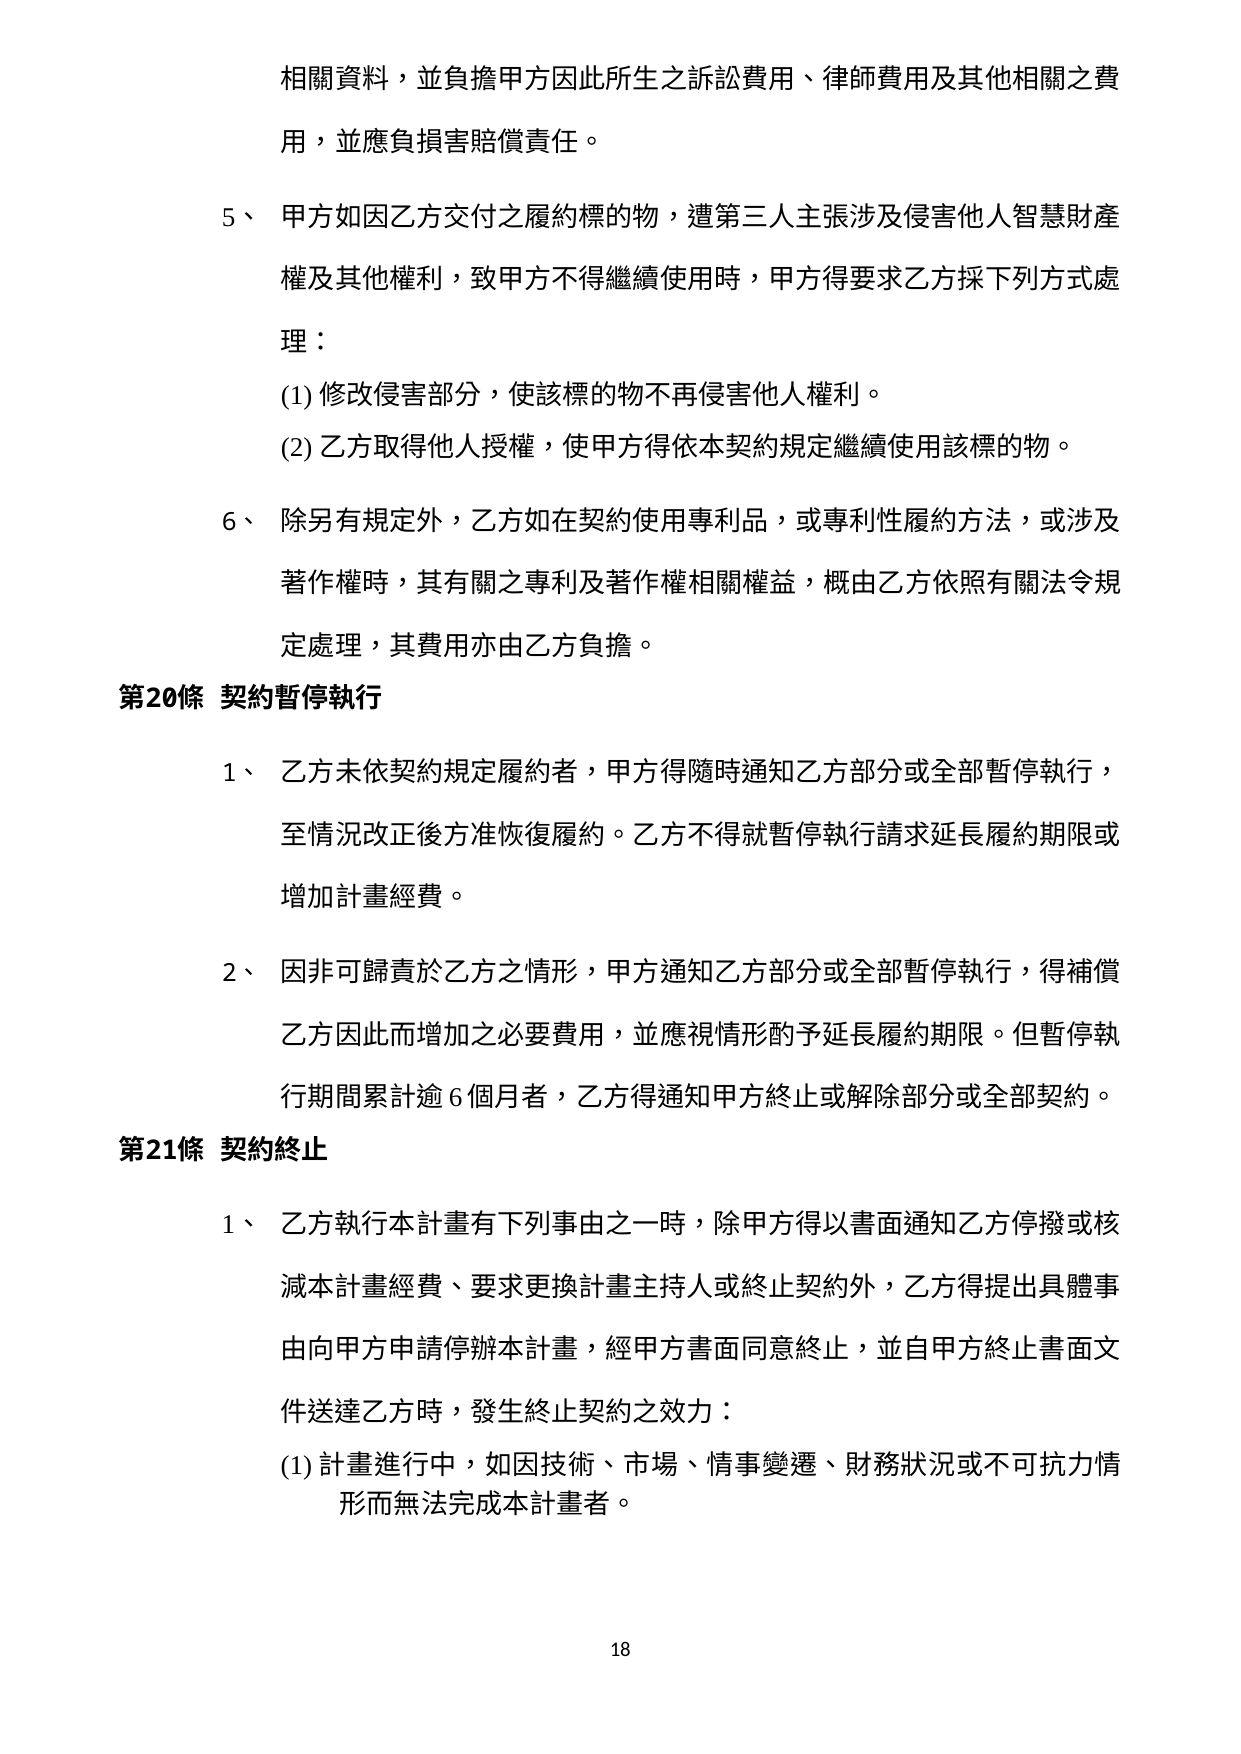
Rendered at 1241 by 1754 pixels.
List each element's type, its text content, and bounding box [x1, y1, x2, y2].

list 甲方如因乙方交付之履約標的物，遭第三人主張涉及侵害他人智慧財產權及其他權利，致甲方不得繼續使用時，甲方得要求乙方採下列方式處理： [222, 173, 1122, 360]
list 除另有規定外，乙方如在契約使用專利品，或專利性履約方法，或涉及著作權時，其有關之專利及著作權相關權益，概由乙方依照有關法令規定處理，其費用亦由乙方負擔。 [222, 476, 1122, 664]
list 修改侵害部分，使該標的物不再侵害他人權利。 [281, 373, 1122, 412]
list 乙方取得他人授權，使甲方得依本契約規定繼續使用該標的物。 [281, 425, 1122, 464]
list 乙方未依契約規定履約者，甲方得隨時通知乙方部分或全部暫停執行，至情況改正後方准恢復履約。乙方不得就暫停執行請求延長履約期限或增加計畫經費。 [222, 728, 1122, 916]
list 乙方執行本計畫有下列事由之一時，除甲方得以書面通知乙方停撥或核減本計畫經費、要求更換計畫主持人或終止契約外，乙方得提出具體事由向甲方申請停辦本計畫，經甲方書面同意終止，並自甲方終止書面文件送達乙方時，發生終止契約之效力： [221, 1180, 1122, 1430]
list 相關資料，並負擔甲方因此所生之訴訟費用、律師費用及其他相關之費用，並應負損害賠償責任。 [222, 35, 1122, 160]
list 因非可歸責於乙方之情形，甲方通知乙方部分或全部暫停執行，得補償乙方因此而增加之必要費用，並應視情形酌予延長履約期限。但暫停執行期間累計逾6個月者，乙方得通知甲方終止或解除部分或全部契約。 [222, 928, 1122, 1116]
list 計畫進行中，如因技術、市場、情事變遷、財務狀況或不可抗力情形而無法完成本計畫者。 [280, 1443, 1122, 1521]
list 契約終止 [118, 1128, 1122, 1168]
list 契約暫停執行 [118, 676, 1122, 716]
